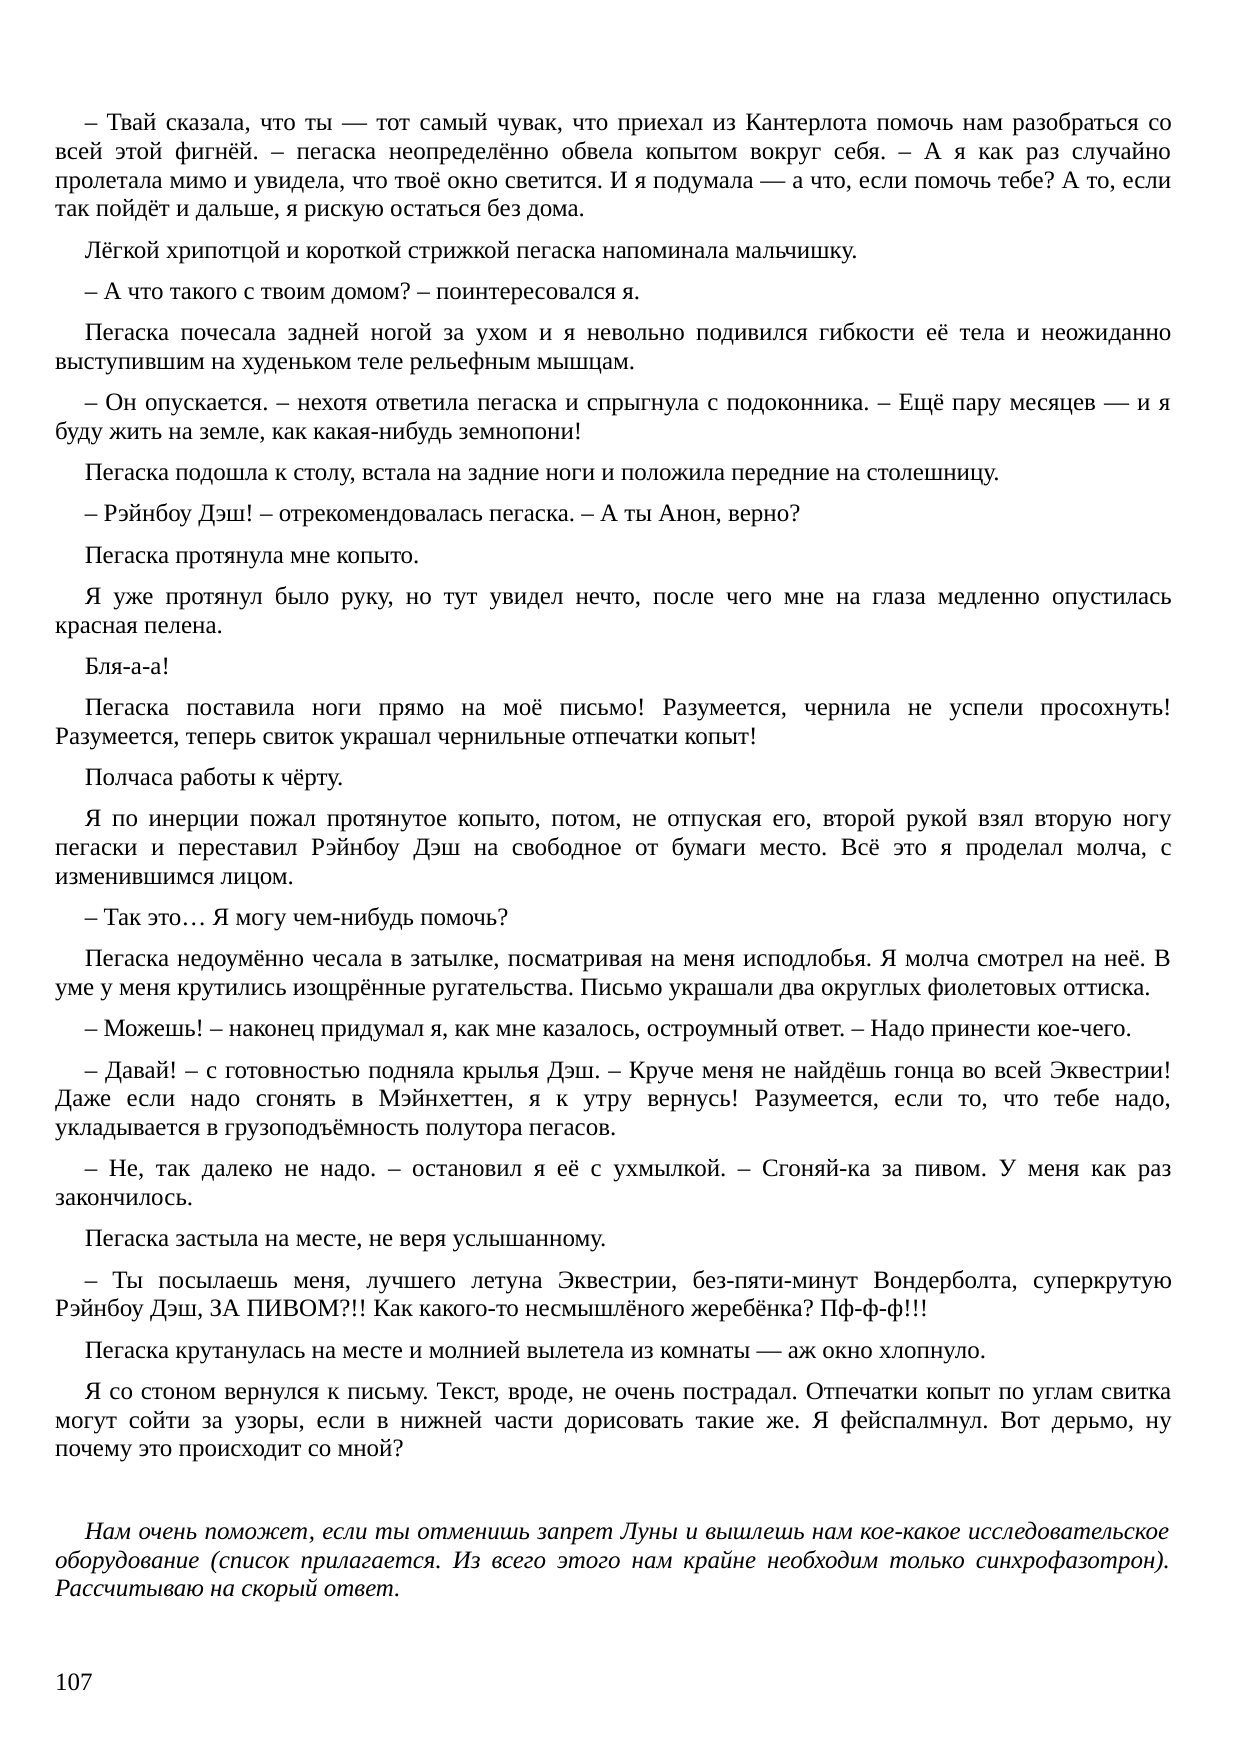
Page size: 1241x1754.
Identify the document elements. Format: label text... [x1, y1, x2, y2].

text – Рэйнбоу Дэш! – отрекомендовалась пегаска. – А ты Анон, верно? [55, 498, 1173, 527]
text Лёгкой хрипотцой и короткой стрижкой пегаска напоминала мальчишку. [55, 235, 1173, 263]
text – Давай! – с готовностью подняла крылья Дэш. – Круче меня не найдёшь гонца во всей Эквестрии! Даже если надо сгонять в Мэйнхеттен, я к утру вернусь! Разумеется, если то, что тебе надо, укладывается в грузоподъёмность полутора пегасов. [55, 1055, 1173, 1141]
text Нам очень поможет, если ты отменишь запрет Луны и вышлешь нам кое-какое исследовательское оборудование (список прилагается. Из всего этого нам крайне необходим только синхрофазотрон). Рассчитываю на скорый ответ. [55, 1516, 1173, 1602]
text – А что такого с твоим домом? – поинтересовался я. [55, 276, 1173, 305]
text – Ты посылаешь меня, лучшего летуна Эквестрии, без-пяти-минут Вондерболта, суперкрутую Рэйнбоу Дэш, ЗА ПИВОМ?!! Как какого-то несмышлёного жеребёнка? Пф-ф-ф!!! [55, 1265, 1173, 1322]
text Бля-а-а! [55, 651, 1173, 680]
text Я со стоном вернулся к письму. Текст, вроде, не очень пострадал. Отпечатки копыт по углам свитка могут сойти за узоры, если в нижней части дорисовать такие же. Я фейспалмнул. Вот дерьмо, ну почему это происходит со мной? [55, 1376, 1173, 1462]
text Я уже протянул было руку, но тут увидел нечто, после чего мне на глаза медленно опустилась красная пелена. [55, 581, 1173, 638]
text Я по инерции пожал протянутое копыто, потом, не отпуская его, второй рукой взял вторую ногу пегаски и переставил Рэйнбоу Дэш на свободное от бумаги место. Всё это я проделал молча, с изменившимся лицом. [55, 803, 1173, 890]
text – Не, так далеко не надо. – остановил я её с ухмылкой. – Сгоняй-ка за пивом. У меня как раз закончилось. [55, 1153, 1173, 1211]
text Пегаска поставила ноги прямо на моё письмо! Разумеется, чернила не успели просохнуть! Разумеется, теперь свиток украшал чернильные отпечатки копыт! [55, 692, 1173, 750]
text – Он опускается. – нехотя ответила пегаска и спрыгнула с подоконника. – Ещё пару месяцев — и я буду жить на земле, как какая-нибудь земнопони! [55, 387, 1173, 445]
text Пегаска застыла на месте, не веря услышанному. [55, 1223, 1173, 1252]
text Пегаска почесала задней ногой за ухом и я невольно подивился гибкости её тела и неожиданно выступившим на худеньком теле рельефным мышцам. [55, 317, 1173, 375]
text Пегаска недоумённо чесала в затылке, посматривая на меня исподлобья. Я молча смотрел на неё. В уме у меня крутились изощрённые ругательства. Письмо украшали два округлых фиолетовых оттиска. [55, 943, 1173, 1001]
text – Твай сказала, что ты — тот самый чувак, что приехал из Кантерлота помочь нам разобраться со всей этой фигнёй. – пегаска неопределённо обвела копытом вокруг себя. – А я как раз случайно пролетала мимо и увидела, что твоё окно светится. И я подумала — а что, если помочь тебе? А то, если так пойдёт и дальше, я рискую остаться без дома. [55, 107, 1173, 222]
text – Так это… Я могу чем-нибудь помочь? [55, 902, 1173, 931]
text – Можешь! – наконец придумал я, как мне казалось, остроумный ответ. – Надо принести кое-чего. [55, 1013, 1173, 1042]
text Пегаска крутанулась на месте и молнией вылетела из комнаты — аж окно хлопнуло. [55, 1335, 1173, 1363]
text Пегаска подошла к столу, встала на задние ноги и положила передние на столешницу. [55, 457, 1173, 486]
text Полчаса работы к чёрту. [55, 762, 1173, 791]
text Пегаска протянула мне копыто. [55, 540, 1173, 568]
